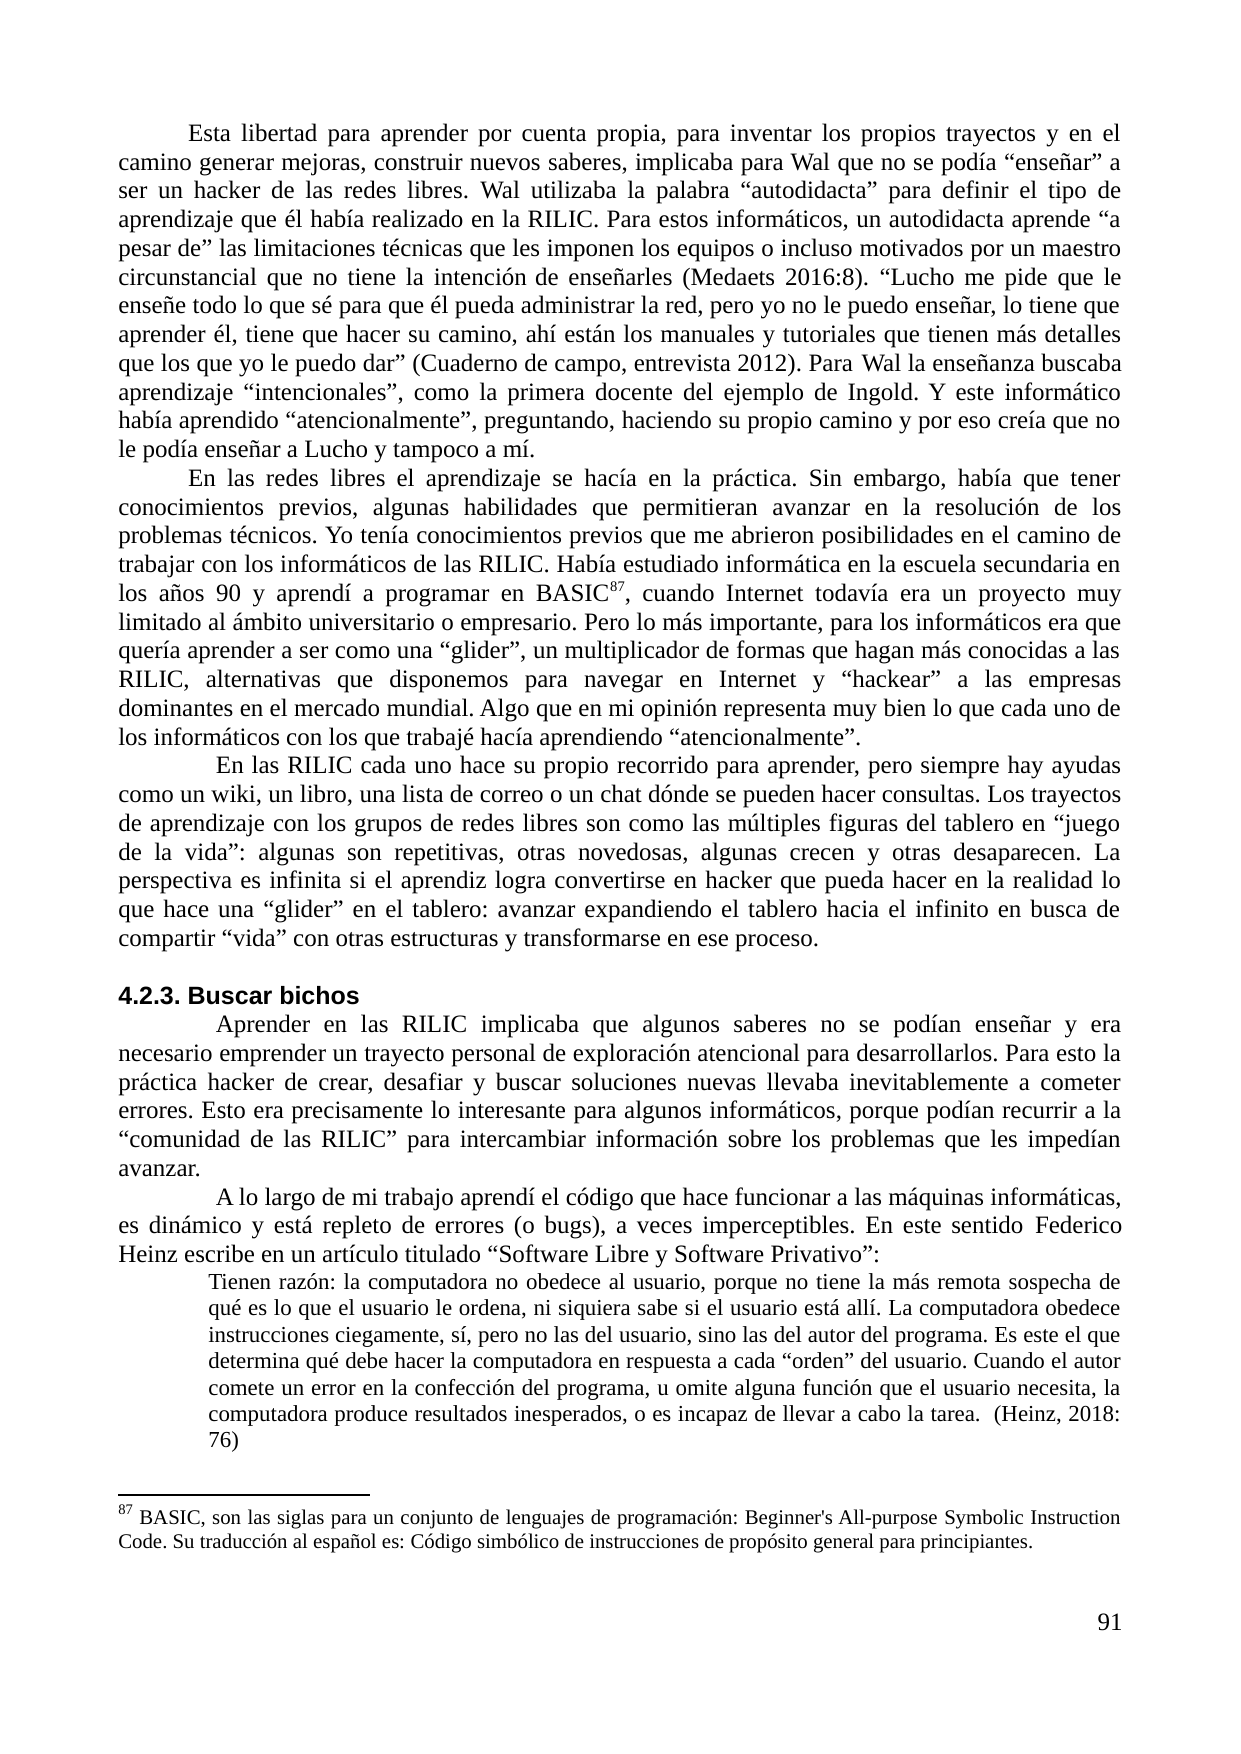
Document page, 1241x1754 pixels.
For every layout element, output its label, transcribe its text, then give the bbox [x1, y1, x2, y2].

subtitle 4.2.3. Buscar bichos [118, 981, 1122, 1009]
text En las RILIC cada uno hace su propio recorrido para aprender, pero siempre hay ayudas como un wiki, un libro, una lista de correo o un chat dónde se pueden hacer consultas. Los trayectos de aprendizaje con los grupos de redes libres son como las múltiples figuras del tablero en “juego de la vida”: algunas son repetitivas, otras novedosas, algunas crecen y otras desaparecen. La perspectiva es infinita si el aprendiz logra convertirse en hacker que pueda hacer en la realidad lo que hace una “glider” en el tablero: avanzar expandiendo el tablero hacia el infinito en busca de compartir “vida” con otras estructuras y transformarse en ese proceso. [118, 751, 1122, 952]
text A lo largo de mi trabajo aprendí el código que hace funcionar a las máquinas informáticas, es dinámico y está repleto de errores (o bugs), a veces imperceptibles. En este sentido Federico Heinz escribe en un artículo titulado “Software Libre y Software Privativo”: [118, 1182, 1122, 1268]
text Aprender en las RILIC implicaba que algunos saberes no se podían enseñar y era necesario emprender un trayecto personal de exploración atencional para desarrollarlos. Para esto la práctica hacker de crear, desafiar y buscar soluciones nuevas llevaba inevitablemente a cometer errores. Esto era precisamente lo interesante para algunos informáticos, porque podían recurrir a la “comunidad de las RILIC” para intercambiar información sobre los problemas que les impedían avanzar. [118, 1009, 1122, 1182]
text Esta libertad para aprender por cuenta propia, para inventar los propios trayectos y en el camino generar mejoras, construir nuevos saberes, implicaba para Wal que no se podía “enseñar” a ser un hacker de las redes libres. Wal utilizaba la palabra “autodidacta” para definir el tipo de aprendizaje que él había realizado en la RILIC. Para estos informáticos, un autodidacta aprende “a pesar de” las limitaciones técnicas que les imponen los equipos o incluso motivados por un maestro circunstancial que no tiene la intención de enseñarles (Medaets 2016:8). “Lucho me pide que le enseñe todo lo que sé para que él pueda administrar la red, pero yo no le puedo enseñar, lo tiene que aprender él, tiene que hacer su camino, ahí están los manuales y tutoriales que tienen más detalles que los que yo le puedo dar” (Cuaderno de campo, entrevista 2012). Para Wal la enseñanza buscaba aprendizaje “intencionales”, como la primera docente del ejemplo de Ingold. Y este informático había aprendido “atencionalmente”, preguntando, haciendo su propio camino y por eso creía que no le podía enseñar a Lucho y tampoco a mí. [118, 118, 1122, 463]
text Tienen razón: la computadora no obedece al usuario, porque no tiene la más remota sospecha de qué es lo que el usuario le ordena, ni siquiera sabe si el usuario está allí. La computadora obedece instrucciones ciegamente, sí, pero no las del usuario, sino las del autor del programa. Es este el que determina qué debe hacer la computadora en respuesta a cada “orden” del usuario. Cuando el autor comete un error en la confección del programa, u omite alguna función que el usuario necesita, la computadora produce resultados inesperados, o es incapaz de llevar a cabo la tarea. (Heinz, 2018: 76) [208, 1268, 1122, 1453]
text En las redes libres el aprendizaje se hacía en la práctica. Sin embargo, había que tener conocimientos previos, algunas habilidades que permitieran avanzar en la resolución de los problemas técnicos. Yo tenía conocimientos previos que me abrieron posibilidades en el camino de trabajar con los informáticos de las RILIC. Había estudiado informática en la escuela secundaria en los años 90 y aprendí a programar en BASIC, cuando Internet todavía era un proyecto muy limitado al ámbito universitario o empresario. Pero lo más importante, para los informáticos era que quería aprender a ser como una “glider”, un multiplicador de formas que hagan más conocidas a las RILIC, alternativas que disponemos para navegar en Internet y “hackear” a las empresas dominantes en el mercado mundial. Algo que en mi opinión representa muy bien lo que cada uno de los informáticos con los que trabajé hacía aprendiendo “atencionalmente”. [118, 463, 1122, 751]
text BASIC, son las siglas para un conjunto de lenguajes de programación: Beginner's All-purpose Symbolic Instruction Code. Su traducción al español es: Código simbólico de instrucciones de propósito general para principiantes. [118, 1501, 1122, 1553]
